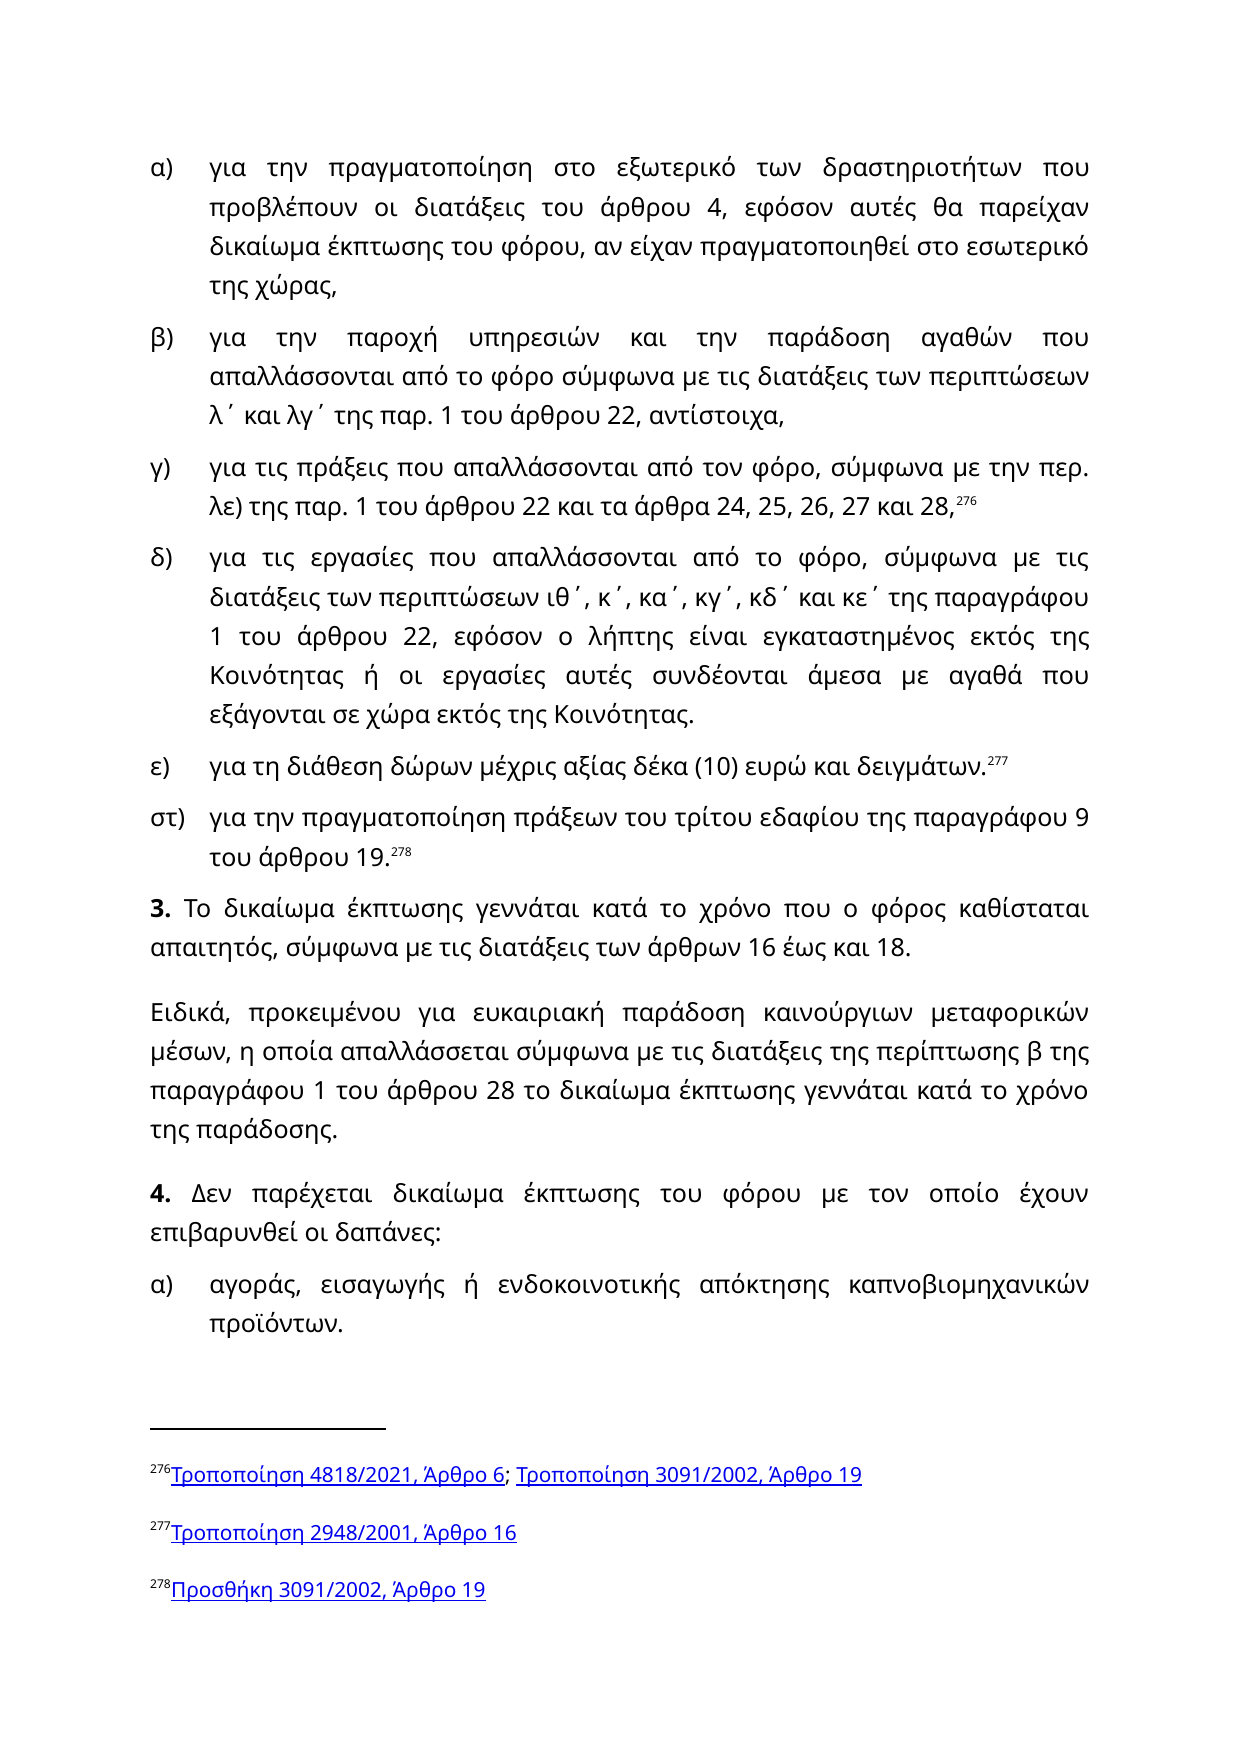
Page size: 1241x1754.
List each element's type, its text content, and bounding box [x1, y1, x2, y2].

list β) για την παροχή υπηρεσιών και την παράδοση αγαθών που απαλλάσσονται από το φόρο σύμφωνα με τις διατάξεις των περιπτώσεων λ΄ και λγ΄ της παρ. 1 του άρθρου 22, αντίστοιχα, [150, 319, 1090, 432]
text 4. Δεν παρέχεται δικαίωμα έκπτωσης του φόρου με τον οποίο έχουν επιβαρυνθεί οι δαπάνες: [150, 1176, 1090, 1249]
list γ) για τις πράξεις που απαλλάσσονται από τον φόρο, σύμφωνα με την περ. λε) της παρ. 1 του άρθρου 22 και τα άρθρα 24, 25, 26, 27 και 28, [150, 449, 1090, 522]
list στ) για την πραγματοποίηση πράξεων του τρίτου εδαφίου της παραγράφου 9 του άρθρου 19. [150, 800, 1090, 873]
text Προσθήκη 3091/2002, Άρθρο 19 [150, 1576, 1090, 1604]
list α) αγοράς, εισαγωγής ή ενδοκοινοτικής απόκτησης καπνοβιομηχανικών προϊόντων. [150, 1267, 1090, 1340]
list ε) για τη διάθεση δώρων μέχρις αξίας δέκα (10) ευρώ και δειγμάτων. [150, 748, 1090, 782]
text 3. Το δικαίωμα έκπτωσης γεννάται κατά το χρόνο που ο φόρος καθίσταται απαιτητός, σύμφωνα με τις διατάξεις των άρθρων 16 έως και 18. [150, 891, 1090, 964]
list α) για την πραγματοποίηση στο εξωτερικό των δραστηριοτήτων που προβλέπουν οι διατάξεις του άρθρου 4, εφόσον αυτές θα παρείχαν δικαίωμα έκπτωσης του φόρου, αν είχαν πραγματοποιηθεί στο εσωτερικό της χώρας, [150, 150, 1090, 302]
list δ) για τις εργασίες που απαλλάσσονται από το φόρο, σύμφωνα με τις διατάξεις των περιπτώσεων ιθ΄, κ΄, κα΄, κγ΄, κδ΄ και κε΄ της παραγράφου 1 του άρθρου 22, εφόσον ο λήπτης είναι εγκαταστημένος εκτός της Κοινότητας ή οι εργασίες αυτές συνδέονται άμεσα με αγαθά που εξάγονται σε χώρα εκτός της Κοινότητας. [150, 540, 1090, 731]
text Ειδικά, προκειμένου για ευκαιριακή παράδοση καινούργιων μεταφορικών μέσων, η οποία απαλλάσσεται σύμφωνα με τις διατάξεις της περίπτωσης β της παραγράφου 1 του άρθρου 28 το δικαίωμα έκπτωσης γεννάται κατά το χρόνο της παράδοσης. [150, 994, 1090, 1146]
text Τροποποίηση 2948/2001, Άρθρο 16 [150, 1518, 1090, 1546]
text Τροποποίηση 4818/2021, Άρθρο 6; Τροποποίηση 3091/2002, Άρθρο 19 [150, 1460, 1090, 1489]
